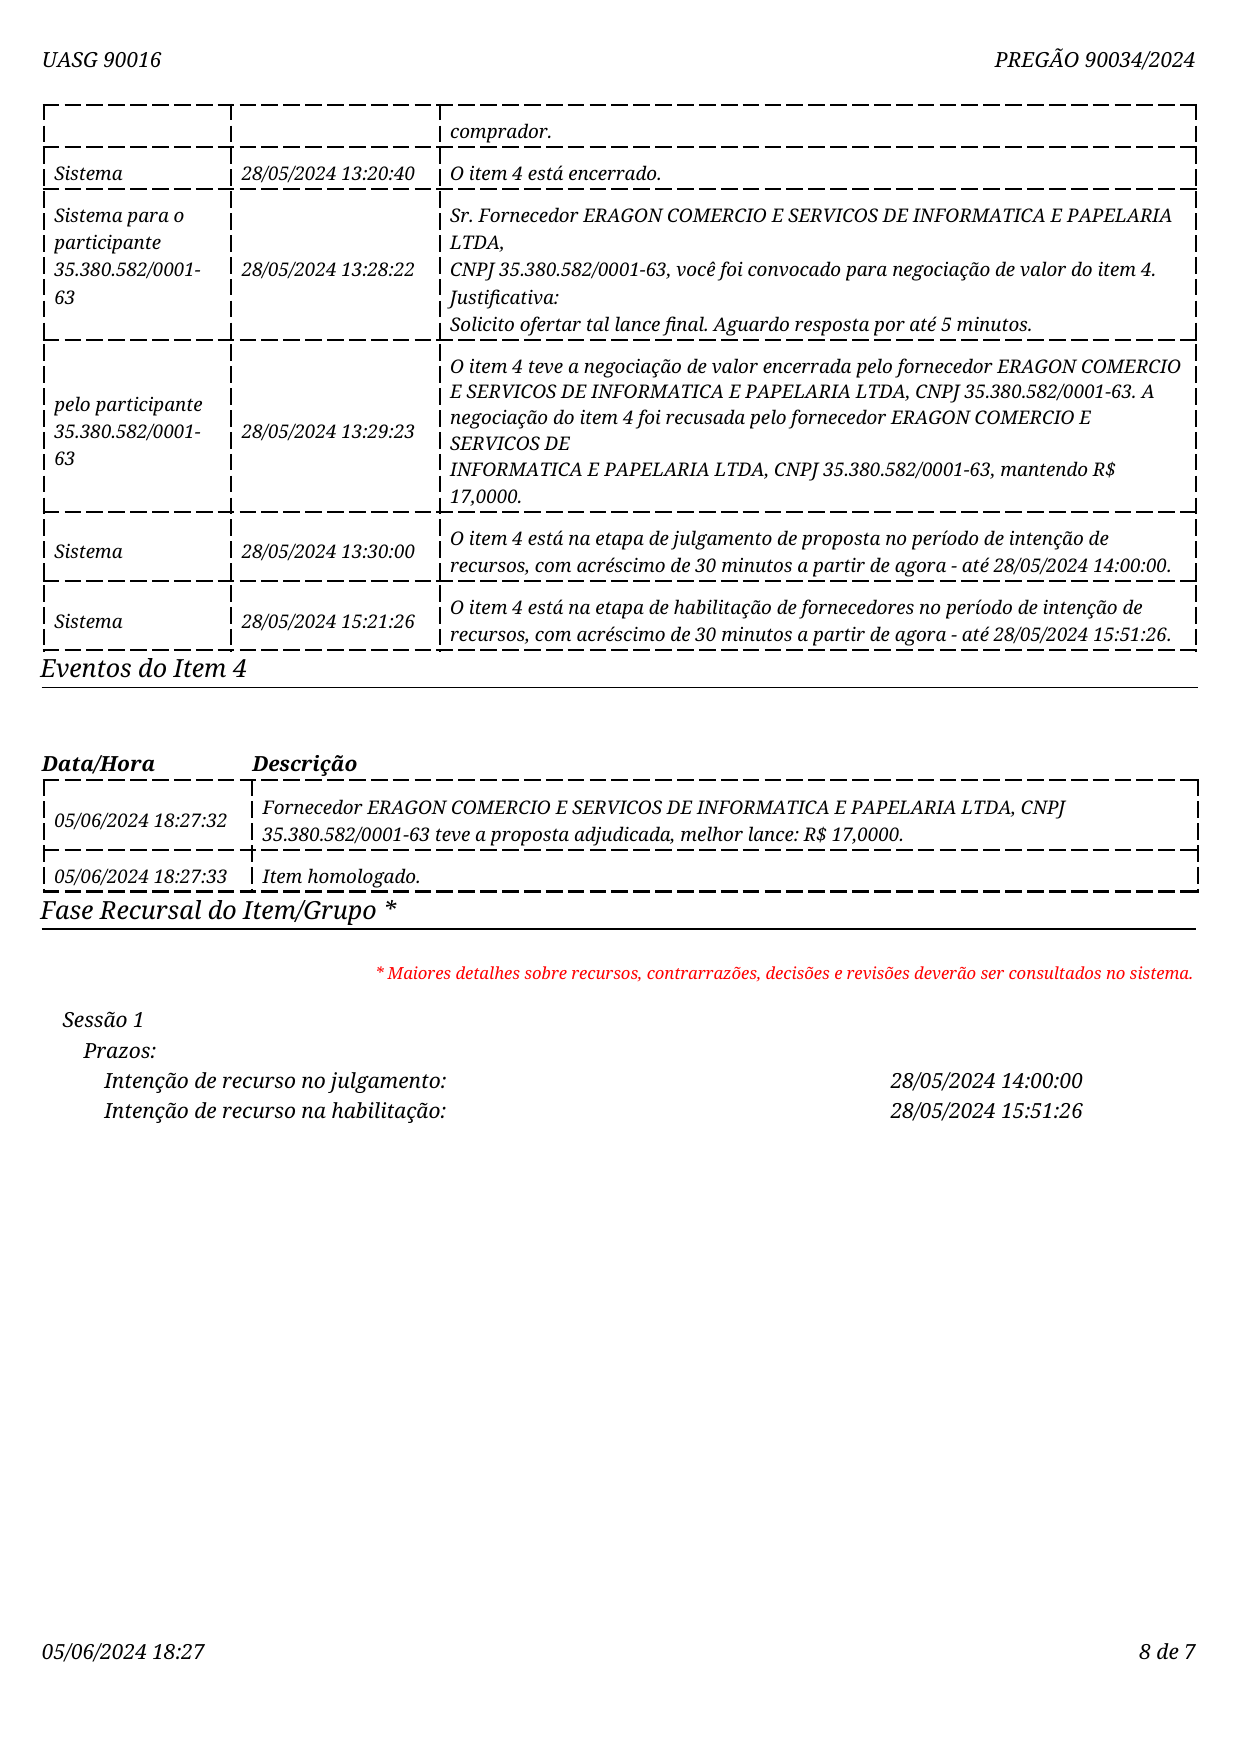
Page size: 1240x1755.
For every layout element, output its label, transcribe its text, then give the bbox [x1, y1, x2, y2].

table_cell Sistema [44, 511, 231, 580]
table_header 05/06/2024 18:27:32 [44, 779, 252, 848]
table_cell 28/05/2024 13:28:22 [231, 188, 439, 338]
table_header Sessão 1 Prazos: [63, 1005, 518, 1066]
text Eventos do Item 4 [40, 651, 1198, 685]
table_cell Intenção de recurso no julgamento: [63, 1066, 518, 1096]
table_cell comprador. [440, 104, 1196, 146]
table_cell O item 4 está na etapa de julgamento de proposta no período de intenção de recursos, com acréscimo de 30 minutos a partir de agora - até 28/05/2024 14:00:00. [440, 511, 1196, 580]
table_cell O item 4 está encerrado. [440, 146, 1196, 187]
table_cell O item 4 teve a negociação de valor encerrada pelo fornecedor ERAGON COMERCIO E SERVICOS DE INFORMATICA E PAPELARIA LTDA, CNPJ 35.380.582/0001-63. A negociação do item 4 foi recusada pelo fornecedor ERAGON COMERCIO E SERVICOS DE INFORMATICA E PAPELARIA LTDA, CNPJ 35.380.582/0001-63, mantendo R$ 17,0000. [440, 339, 1196, 511]
table_cell 28/05/2024 13:29:23 [231, 339, 439, 511]
table_cell Sistema [44, 580, 231, 649]
table_cell 28/05/2024 15:51:26 [518, 1096, 1085, 1126]
table_cell Sistema [44, 146, 231, 187]
table_cell Item homologado. [252, 849, 1198, 890]
text Fase Recursal do Item/Grupo * [40, 892, 1198, 927]
table_cell Intenção de recurso na habilitação: [63, 1096, 518, 1126]
table_cell [231, 104, 439, 146]
table_cell 28/05/2024 14:00:00 [518, 1066, 1085, 1096]
table_cell 28/05/2024 13:30:00 [231, 511, 439, 580]
text * Maiores detalhes sobre recursos, contrarrazões, decisões e revisões deverão ser consultados no sistema. [42, 961, 1196, 984]
table_header Fornecedor ERAGON COMERCIO E SERVICOS DE INFORMATICA E PAPELARIA LTDA, CNPJ 35.380.582/0001-63 teve a proposta adjudicada, melhor lance: R$ 17,0000. [252, 779, 1198, 848]
text Data/Hora Descrição [42, 749, 1198, 777]
table_cell 28/05/2024 13:20:40 [231, 146, 439, 187]
table_cell [44, 104, 231, 146]
table_cell Sistema para o participante 35.380.582/0001-63 [44, 188, 231, 338]
table_cell 28/05/2024 15:21:26 [231, 580, 439, 649]
table_cell O item 4 está na etapa de habilitação de fornecedores no período de intenção de recursos, com acréscimo de 30 minutos a partir de agora - até 28/05/2024 15:51:26. [440, 580, 1196, 649]
table_cell Sr. Fornecedor ERAGON COMERCIO E SERVICOS DE INFORMATICA E PAPELARIA LTDA, CNPJ 35.380.582/0001-63, você foi convocado para negociação de valor do item 4. Justificativa: Solicito ofertar tal lance final. Aguardo resposta por até 5 minutos. [440, 188, 1196, 338]
table_cell pelo participante 35.380.582/0001-63 [44, 339, 231, 511]
table_header [518, 1005, 1085, 1066]
table_cell 05/06/2024 18:27:33 [44, 849, 252, 890]
